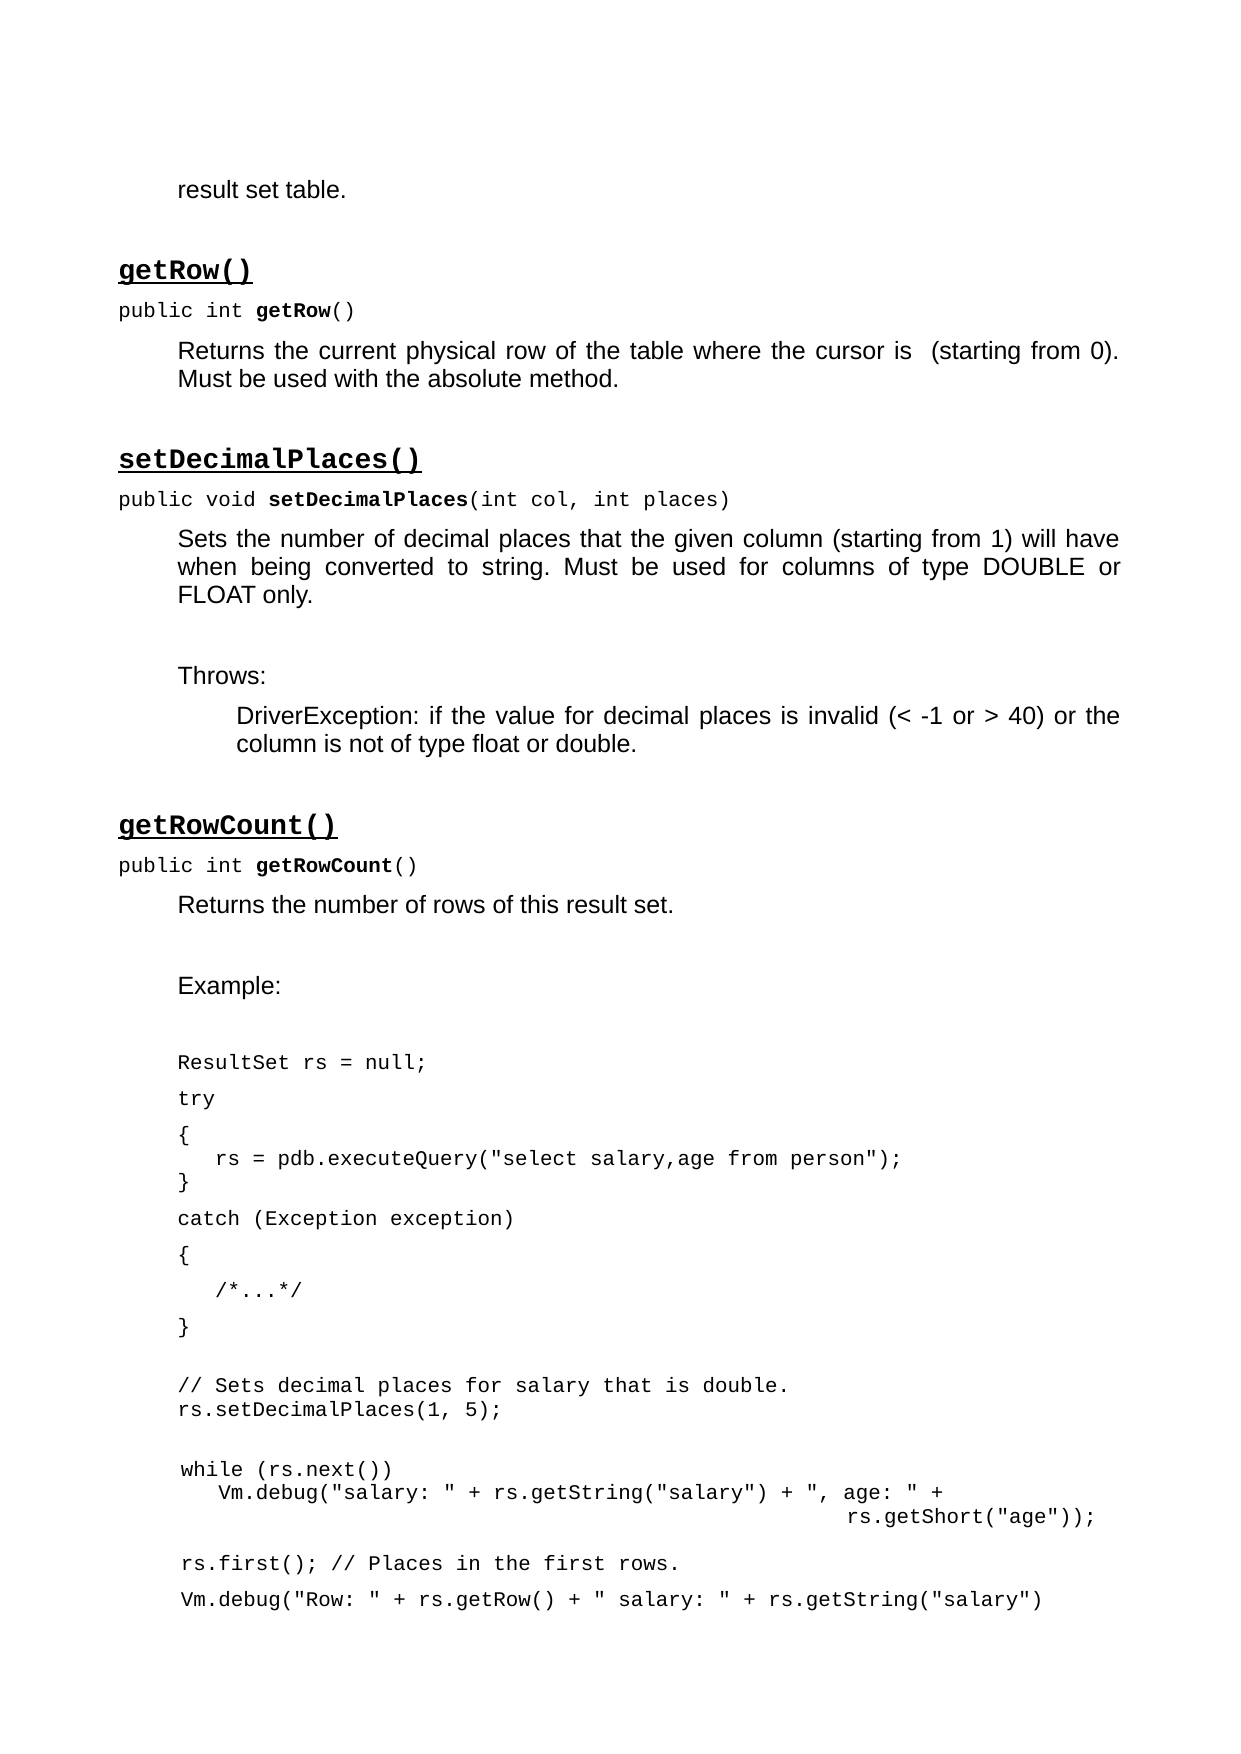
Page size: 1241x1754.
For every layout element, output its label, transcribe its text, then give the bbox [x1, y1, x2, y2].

text } [177, 1316, 1122, 1363]
text Vm.debug("Row: " + rs.getRow() + " salary: " + rs.getString("salary") [177, 1589, 1122, 1613]
list Returns the current physical row of the table where the cursor is (starting from 0). Must be used with the absolute method. [177, 336, 1122, 392]
text public void setDecimalPlaces(int col, int places) [118, 489, 1122, 513]
text { rs = pdb.executeQuery("select salary,age from person"); } [177, 1124, 1122, 1195]
list Returns the number of rows of this result set. [177, 891, 1122, 919]
text public int getRow() [118, 300, 1122, 324]
list DriverException: if the value for decimal places is invalid (< -1 or > 40) or the column is not of type float or double. [236, 702, 1122, 758]
text while (rs.next()) Vm.debug("salary: " + rs.getString("salary") + ", age: " + rs.getShort("age")); rs.first(); // Places in the first rows. [118, 1459, 1122, 1577]
subtitle getRow() [118, 256, 1122, 288]
text // Sets decimal places for salary that is double. rs.setDecimalPlaces(1, 5); [177, 1375, 1122, 1446]
subtitle setDecimalPlaces() [118, 445, 1122, 477]
text { [177, 1244, 1122, 1267]
text Throws: [118, 662, 1122, 690]
text catch (Exception exception) [177, 1208, 1122, 1231]
text try [177, 1088, 1122, 1112]
text public int getRowCount() [118, 855, 1122, 878]
subtitle getRowCount() [118, 811, 1122, 842]
list result set table. [177, 176, 1122, 203]
list Sets the number of decimal places that the given column (starting from 1) will have when being converted to string. Must be used for columns of type DOUBLE or FLOAT only. [177, 525, 1122, 609]
text /*...*/ [177, 1280, 1122, 1303]
text ResultSet rs = null; [177, 1052, 1122, 1076]
list Example: [177, 972, 1122, 999]
